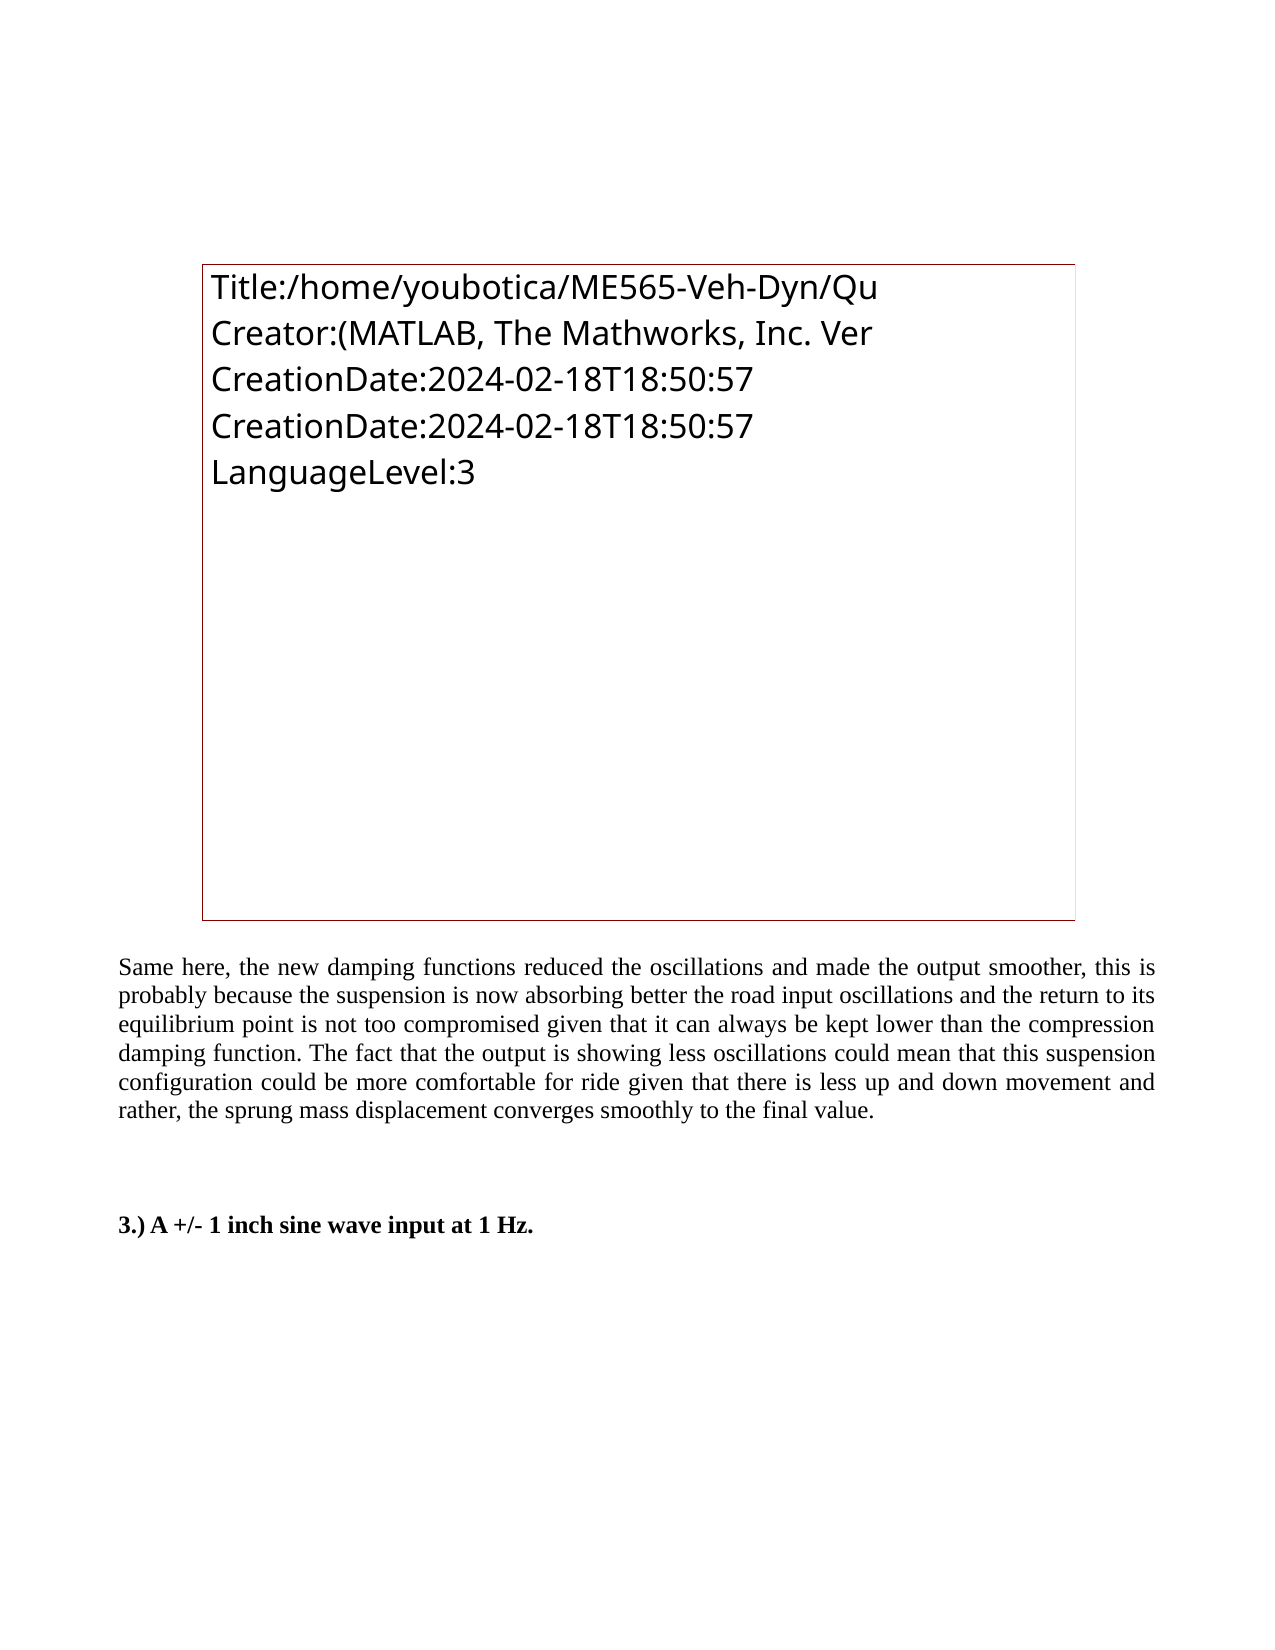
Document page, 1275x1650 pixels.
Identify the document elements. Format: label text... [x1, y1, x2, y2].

text 3.) A +/- 1 inch sine wave input at 1 Hz. [118, 1211, 1157, 1239]
text Same here, the new damping functions reduced the oscillations and made the output smoother, this is probably because the suspension is now absorbing better the road input oscillations and the return to its equilibrium point is not too compromised given that it can always be kept lower than the compression damping function. The fact that the output is showing less oscillations could mean that this suspension configuration could be more comfortable for ride given that there is less up and down movement and rather, the sprung mass displacement converges smoothly to the final value. [118, 952, 1157, 1124]
